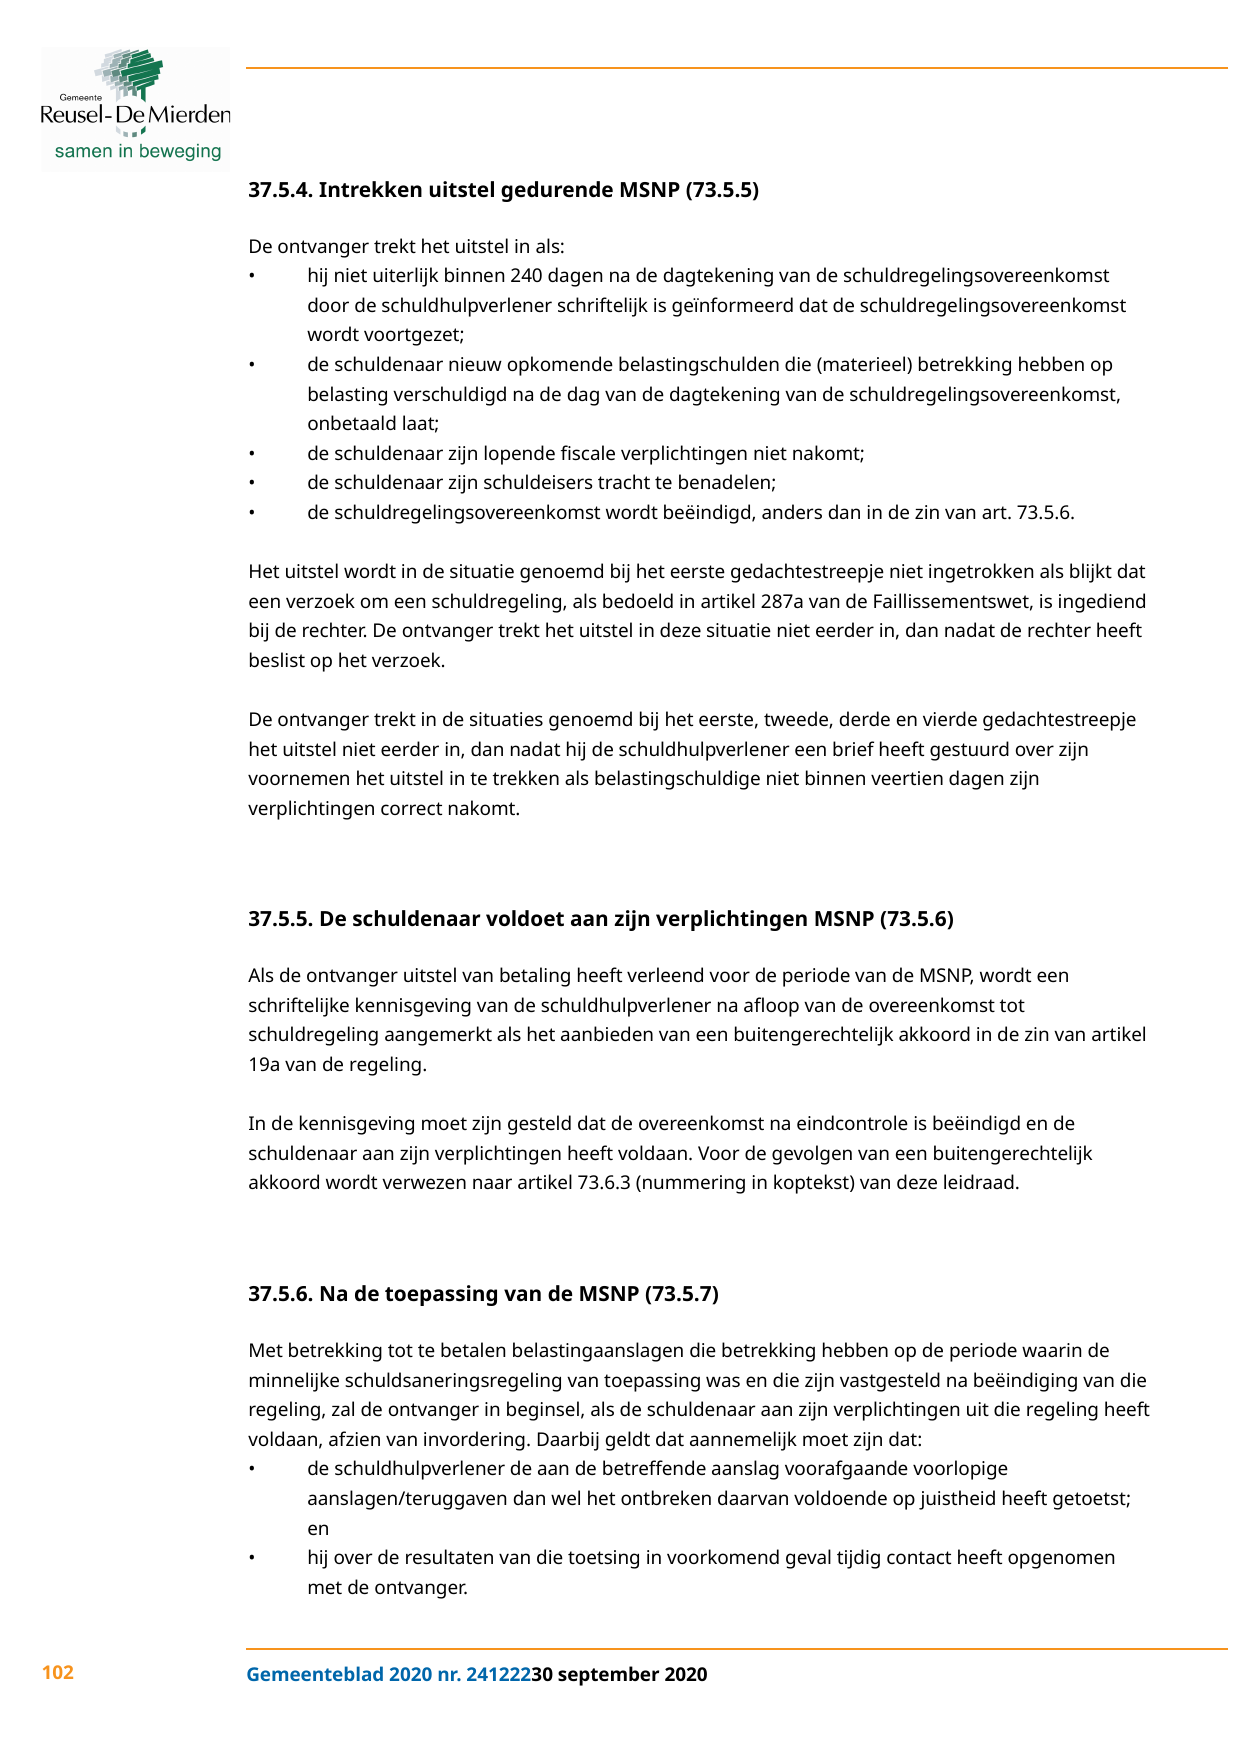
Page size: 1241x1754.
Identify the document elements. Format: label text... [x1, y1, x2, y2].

picture [41, 47, 231, 172]
text Als de ontvanger uitstel van betaling heeft verleend voor de periode van de MSNP, wordt een schriftelijke kennisgeving van de schuldhulpverlener na afloop van de overeenkomst tot schuldregeling aangemerkt als het aanbieden van een buitengerechtelijk akkoord in de zin van artikel 19a van de regeling. [248, 962, 1152, 1077]
list hij niet uiterlijk binnen 240 dagen na de dagtekening van de schuldregelingsovereenkomst door de schuldhulpverlener schriftelijk is geïnformeerd dat de schuldregelingsovereenkomst wordt voortgezet; [248, 262, 1152, 347]
list de schuldenaar zijn lopende fiscale verplichtingen niet nakomt; [248, 440, 1152, 466]
text In de kennisgeving moet zijn gesteld dat de overeenkomst na eindcontrole is beëindigd en de schuldenaar aan zijn verplichtingen heeft voldaan. Voor de gevolgen van een buitengerechtelijk akkoord wordt verwezen naar artikel 73.6.3 (nummering in koptekst) van deze leidraad. [248, 1110, 1152, 1195]
text 37.5.4. Intrekken uitstel gedurende MSNP (73.5.5) [248, 175, 1152, 203]
list de schuldregelingsovereenkomst wordt beëindigd, anders dan in de zin van art. 73.5.6. [248, 499, 1152, 525]
text Met betrekking tot te betalen belastingaanslagen die betrekking hebben op de periode waarin de minnelijke schuldsaneringsregeling van toepassing was en die zijn vastgesteld na beëindiging van die regeling, zal de ontvanger in beginsel, als de schuldenaar aan zijn verplichtingen uit die regeling heeft voldaan, afzien van invordering. Daarbij geldt dat aannemelijk moet zijn dat: [248, 1337, 1152, 1452]
text De ontvanger trekt het uitstel in als: [248, 233, 1152, 258]
text 37.5.6. Na de toepassing van de MSNP (73.5.7) [248, 1279, 1152, 1308]
text Het uitstel wordt in de situatie genoemd bij het eerste gedachtestreepje niet ingetrokken als blijkt dat een verzoek om een schuldregeling, als bedoeld in artikel 287a van de Faillissementswet, is ingediend bij de rechter. De ontvanger trekt het uitstel in deze situatie niet eerder in, dan nadat de rechter heeft beslist op het verzoek. [248, 558, 1152, 673]
list de schuldenaar nieuw opkomende belastingschulden die (materieel) betrekking hebben op belasting verschuldigd na de dag van de dagtekening van de schuldregelingsovereenkomst, onbetaald laat; [248, 351, 1152, 436]
list de schuldenaar zijn schuldeisers tracht te benadelen; [248, 469, 1152, 495]
list de schuldhulpverlener de aan de betreffende aanslag voorafgaande voorlopige aanslagen/teruggaven dan wel het ontbreken daarvan voldoende op juistheid heeft getoetst; en [248, 1456, 1152, 1540]
text De ontvanger trekt in de situaties genoemd bij het eerste, tweede, derde en vierde gedachtestreepje het uitstel niet eerder in, dan nadat hij de schuldhulpverlener een brief heeft gestuurd over zijn voornemen het uitstel in te trekken als belastingschuldige niet binnen veertien dagen zijn verplichtingen correct nakomt. [248, 706, 1152, 821]
text 37.5.5. De schuldenaar voldoet aan zijn verplichtingen MSNP (73.5.6) [248, 904, 1152, 933]
list hij over de resultaten van die toetsing in voorkomend geval tijdig contact heeft opgenomen met de ontvanger. [248, 1544, 1152, 1599]
